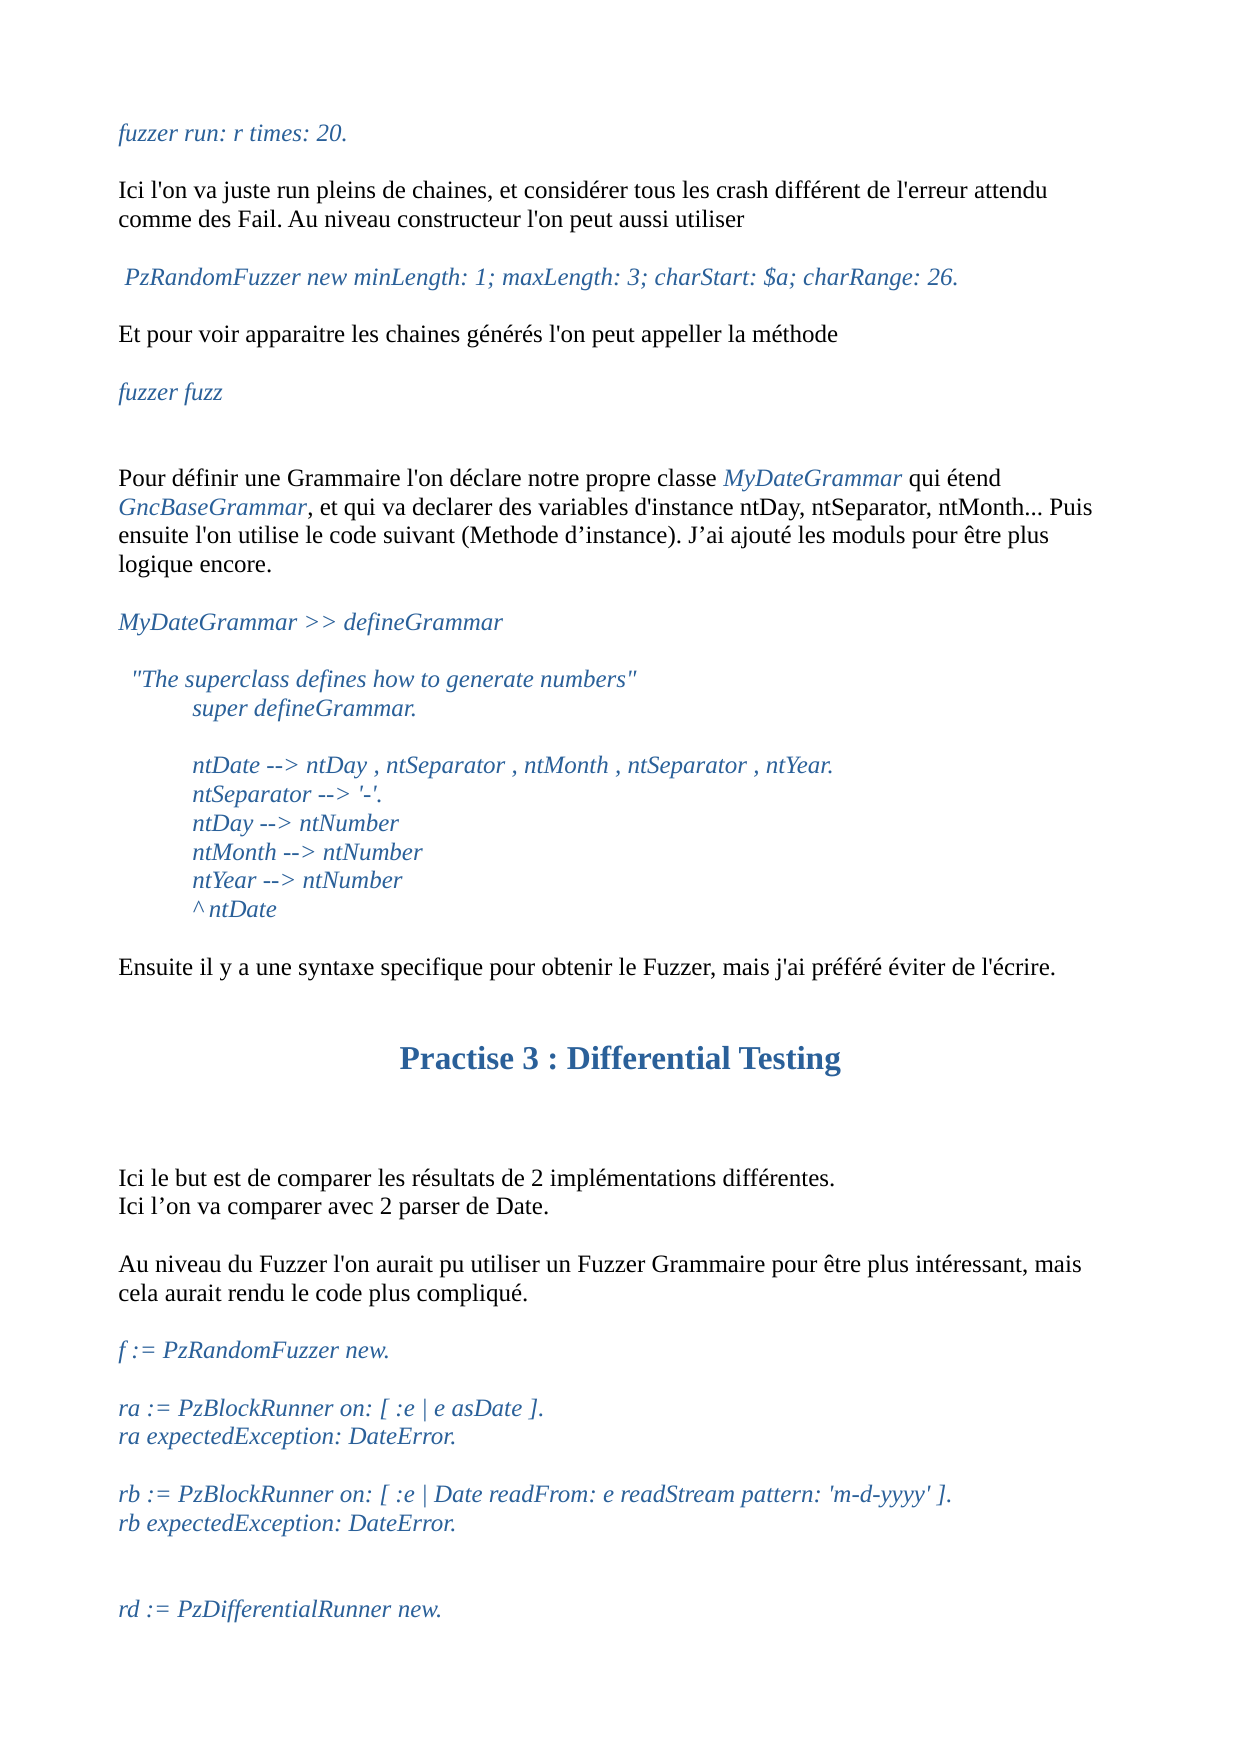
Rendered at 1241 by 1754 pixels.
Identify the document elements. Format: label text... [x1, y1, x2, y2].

text ra := PzBlockRunner on: [ :e | e asDate ]. [118, 1393, 1122, 1421]
text super defineGrammar. [118, 693, 1122, 722]
text ntYear --> ntNumber [118, 866, 1122, 894]
text ^ ntDate [118, 894, 1122, 923]
text ntDay --> ntNumber [118, 808, 1122, 837]
text Au niveau du Fuzzer l'on aurait pu utiliser un Fuzzer Grammaire pour être plus intéressant, mais cela aurait rendu le code plus compliqué. [118, 1249, 1122, 1306]
text ntMonth --> ntNumber [118, 837, 1122, 866]
text rb := PzBlockRunner on: [ :e | Date readFrom: e readStream pattern: 'm-d-yyyy' ]. [118, 1479, 1122, 1508]
text Et pour voir apparaitre les chaines générés l'on peut appeller la méthode [118, 319, 1122, 348]
text "The superclass defines how to generate numbers" [118, 664, 1122, 693]
text ntSeparator --> '-'. [118, 779, 1122, 808]
text Ici le but est de comparer les résultats de 2 implémentations différentes. [118, 1163, 1122, 1191]
text rd := PzDifferentialRunner new. [118, 1594, 1122, 1623]
text PzRandomFuzzer new minLength: 1; maxLength: 3; charStart: $a; charRange: 26. [118, 262, 1122, 291]
text Ici l'on va juste run pleins de chaines, et considérer tous les crash différent de l'erreur attendu comme des Fail. Au niveau constructeur l'on peut aussi utiliser [118, 176, 1122, 233]
text ra expectedException: DateError. [118, 1421, 1122, 1450]
text MyDateGrammar >> defineGrammar [118, 607, 1122, 636]
text fuzzer fuzz [118, 377, 1122, 406]
text Practise 3 : Differential Testing [118, 1038, 1122, 1076]
text Ici l’on va comparer avec 2 parser de Date. [118, 1191, 1122, 1220]
text f := PzRandomFuzzer new. [118, 1335, 1122, 1364]
text Pour définir une Grammaire l'on déclare notre propre classe MyDateGrammar qui étend GncBaseGrammar, et qui va declarer des variables d'instance ntDay, ntSeparator, ntMonth... Puis ensuite l'on utilise le code suivant (Methode d’instance). J’ai ajouté les moduls pour être plus logique encore. [118, 463, 1122, 578]
text ntDate --> ntDay , ntSeparator , ntMonth , ntSeparator , ntYear. [118, 751, 1122, 779]
text rb expectedException: DateError. [118, 1508, 1122, 1536]
text fuzzer run: r times: 20. [118, 118, 1122, 147]
text Ensuite il y a une syntaxe specifique pour obtenir le Fuzzer, mais j'ai préféré éviter de l'écrire. [118, 952, 1122, 981]
